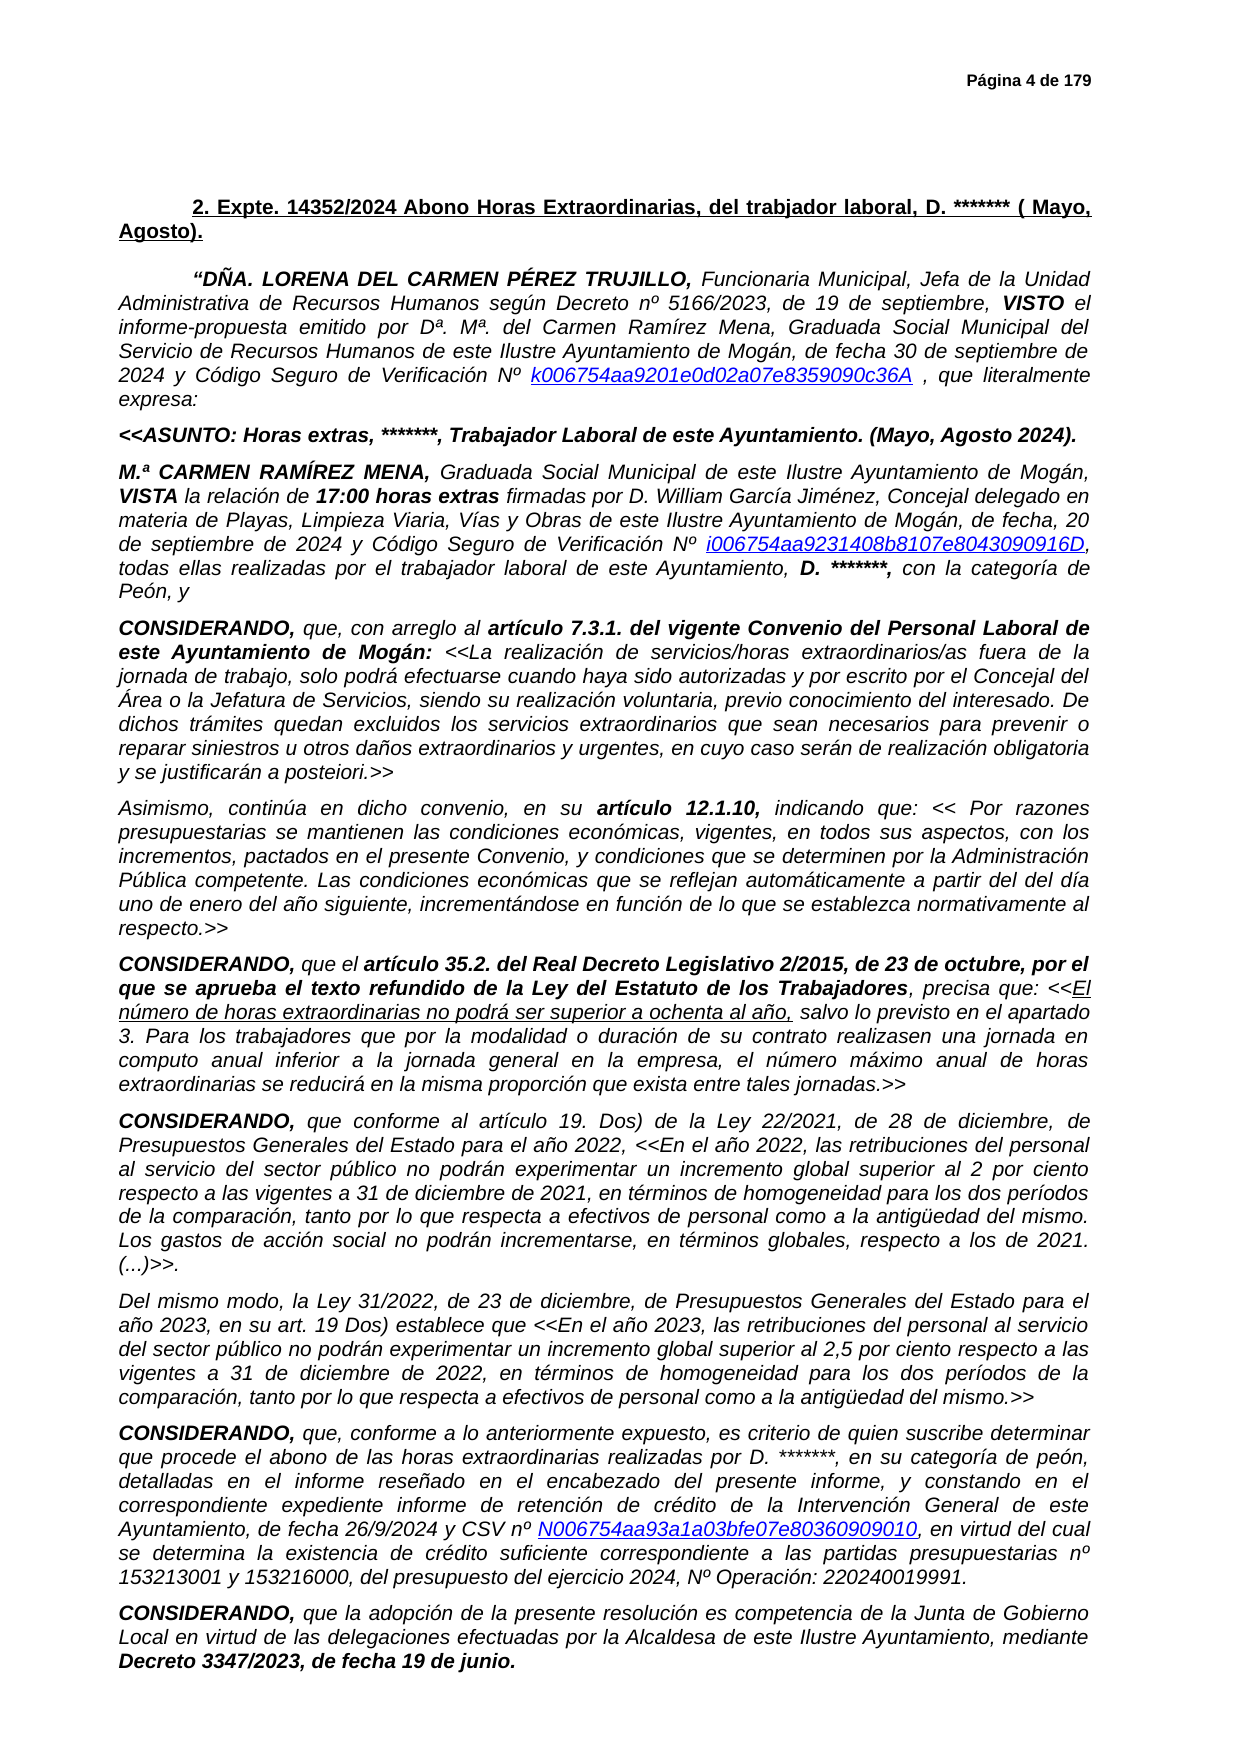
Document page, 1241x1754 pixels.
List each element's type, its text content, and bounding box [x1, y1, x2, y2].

text CONSIDERANDO, que, conforme a lo anteriormente expuesto, es criterio de quien suscribe determinar que procede el abono de las horas extraordinarias realizadas por D. *******, en su categoría de peón, detalladas en el informe reseñado en el encabezado del presente informe, y constando en el correspondiente expediente informe de retención de crédito de la Intervención General de este Ayuntamiento, de fecha 26/9/2024 y CSV nº N006754aa93a1a03bfe07e80360909010, en virtud del cual se determina la existencia de crédito suficiente correspondiente a las partidas presupuestarias nº 153213001 y 153216000, del presupuesto del ejercicio 2024, Nº Operación: 220240019991. [118, 1421, 1092, 1589]
text CONSIDERANDO, que conforme al artículo 19. Dos) de la Ley 22/2021, de 28 de diciembre, de Presupuestos Generales del Estado para el año 2022, <<En el año 2022, las retribuciones del personal al servicio del sector público no podrán experimentar un incremento global superior al 2 por ciento respecto a las vigentes a 31 de diciembre de 2021, en términos de homogeneidad para los dos períodos de la comparación, tanto por lo que respecta a efectivos de personal como a la antigüedad del mismo. Los gastos de acción social no podrán incrementarse, en términos globales, respecto a los de 2021.(...)>>. [118, 1108, 1092, 1276]
text CONSIDERANDO, que, con arreglo al artículo 7.3.1. del vigente Convenio del Personal Laboral de este Ayuntamiento de Mogán: <<La realización de servicios/horas extraordinarios/as fuera de la jornada de trabajo, solo podrá efectuarse cuando haya sido autorizadas y por escrito por el Concejal del Área o la Jefatura de Servicios, siendo su realización voluntaria, previo conocimiento del interesado. De dichos trámites quedan excluidos los servicios extraordinarios que sean necesarios para prevenir o reparar siniestros u otros daños extraordinarios y urgentes, en cuyo caso serán de realización obligatoria y se justificarán a posteiori.>> [118, 616, 1092, 783]
text <<ASUNTO: Horas extras, *******, Trabajador Laboral de este Ayuntamiento. (Mayo, Agosto 2024). [118, 423, 1092, 447]
text M.ª CARMEN RAMÍREZ MENA, Graduada Social Municipal de este Ilustre Ayuntamiento de Mogán, VISTA la relación de 17:00 horas extras firmadas por D. William García Jiménez, Concejal delegado en materia de Playas, Limpieza Viaria, Vías y Obras de este Ilustre Ayuntamiento de Mogán, de fecha, 20 de septiembre de 2024 y Código Seguro de Verificación Nº i006754aa9231408b8107e8043090916D, todas ellas realizadas por el trabajador laboral de este Ayuntamiento, D. *******, con la categoría de Peón, y [118, 459, 1092, 603]
text 2. Expte. 14352/2024 Abono Horas Extraordinarias, del trabjador laboral, D. ******* ( Mayo, Agosto). [118, 195, 1092, 243]
text CONSIDERANDO, que la adopción de la presente resolución es competencia de la Junta de Gobierno Local en virtud de las delegaciones efectuadas por la Alcaldesa de este Ilustre Ayuntamiento, mediante Decreto 3347/2023, de fecha 19 de junio. [118, 1601, 1092, 1673]
text Asimismo, continúa en dicho convenio, en su artículo 12.1.10, indicando que: << Por razones presupuestarias se mantienen las condiciones económicas, vigentes, en todos sus aspectos, con los incrementos, pactados en el presente Convenio, y condiciones que se determinen por la Administración Pública competente. Las condiciones económicas que se reflejan automáticamente a partir del del día uno de enero del año siguiente, incrementándose en función de lo que se establezca normativamente al respecto.>> [118, 796, 1092, 940]
text Del mismo modo, la Ley 31/2022, de 23 de diciembre, de Presupuestos Generales del Estado para el año 2023, en su art. 19 Dos) establece que <<En el año 2023, las retribuciones del personal al servicio del sector público no podrán experimentar un incremento global superior al 2,5 por ciento respecto a las vigentes a 31 de diciembre de 2022, en términos de homogeneidad para los dos períodos de la comparación, tanto por lo que respecta a efectivos de personal como a la antigüedad del mismo.>> [118, 1289, 1092, 1408]
text “DÑA. LORENA DEL CARMEN PÉREZ TRUJILLO, Funcionaria Municipal, Jefa de la Unidad Administrativa de Recursos Humanos según Decreto nº 5166/2023, de 19 de septiembre, VISTO el informe-propuesta emitido por Dª. Mª. del Carmen Ramírez Mena, Graduada Social Municipal del Servicio de Recursos Humanos de este Ilustre Ayuntamiento de Mogán, de fecha 30 de septiembre de 2024 y Código Seguro de Verificación Nº k006754aa9201e0d02a07e8359090c36A , que literalmente expresa: [118, 267, 1092, 411]
text CONSIDERANDO, que el artículo 35.2. del Real Decreto Legislativo 2/2015, de 23 de octubre, por el que se aprueba el texto refundido de la Ley del Estatuto de los Trabajadores, precisa que: <<El número de horas extraordinarias no podrá ser superior a ochenta al año, salvo lo previsto en el apartado 3. Para los trabajadores que por la modalidad o duración de su contrato realizasen una jornada en computo anual inferior a la jornada general en la empresa, el número máximo anual de horas extraordinarias se reducirá en la misma proporción que exista entre tales jornadas.>> [118, 952, 1092, 1096]
